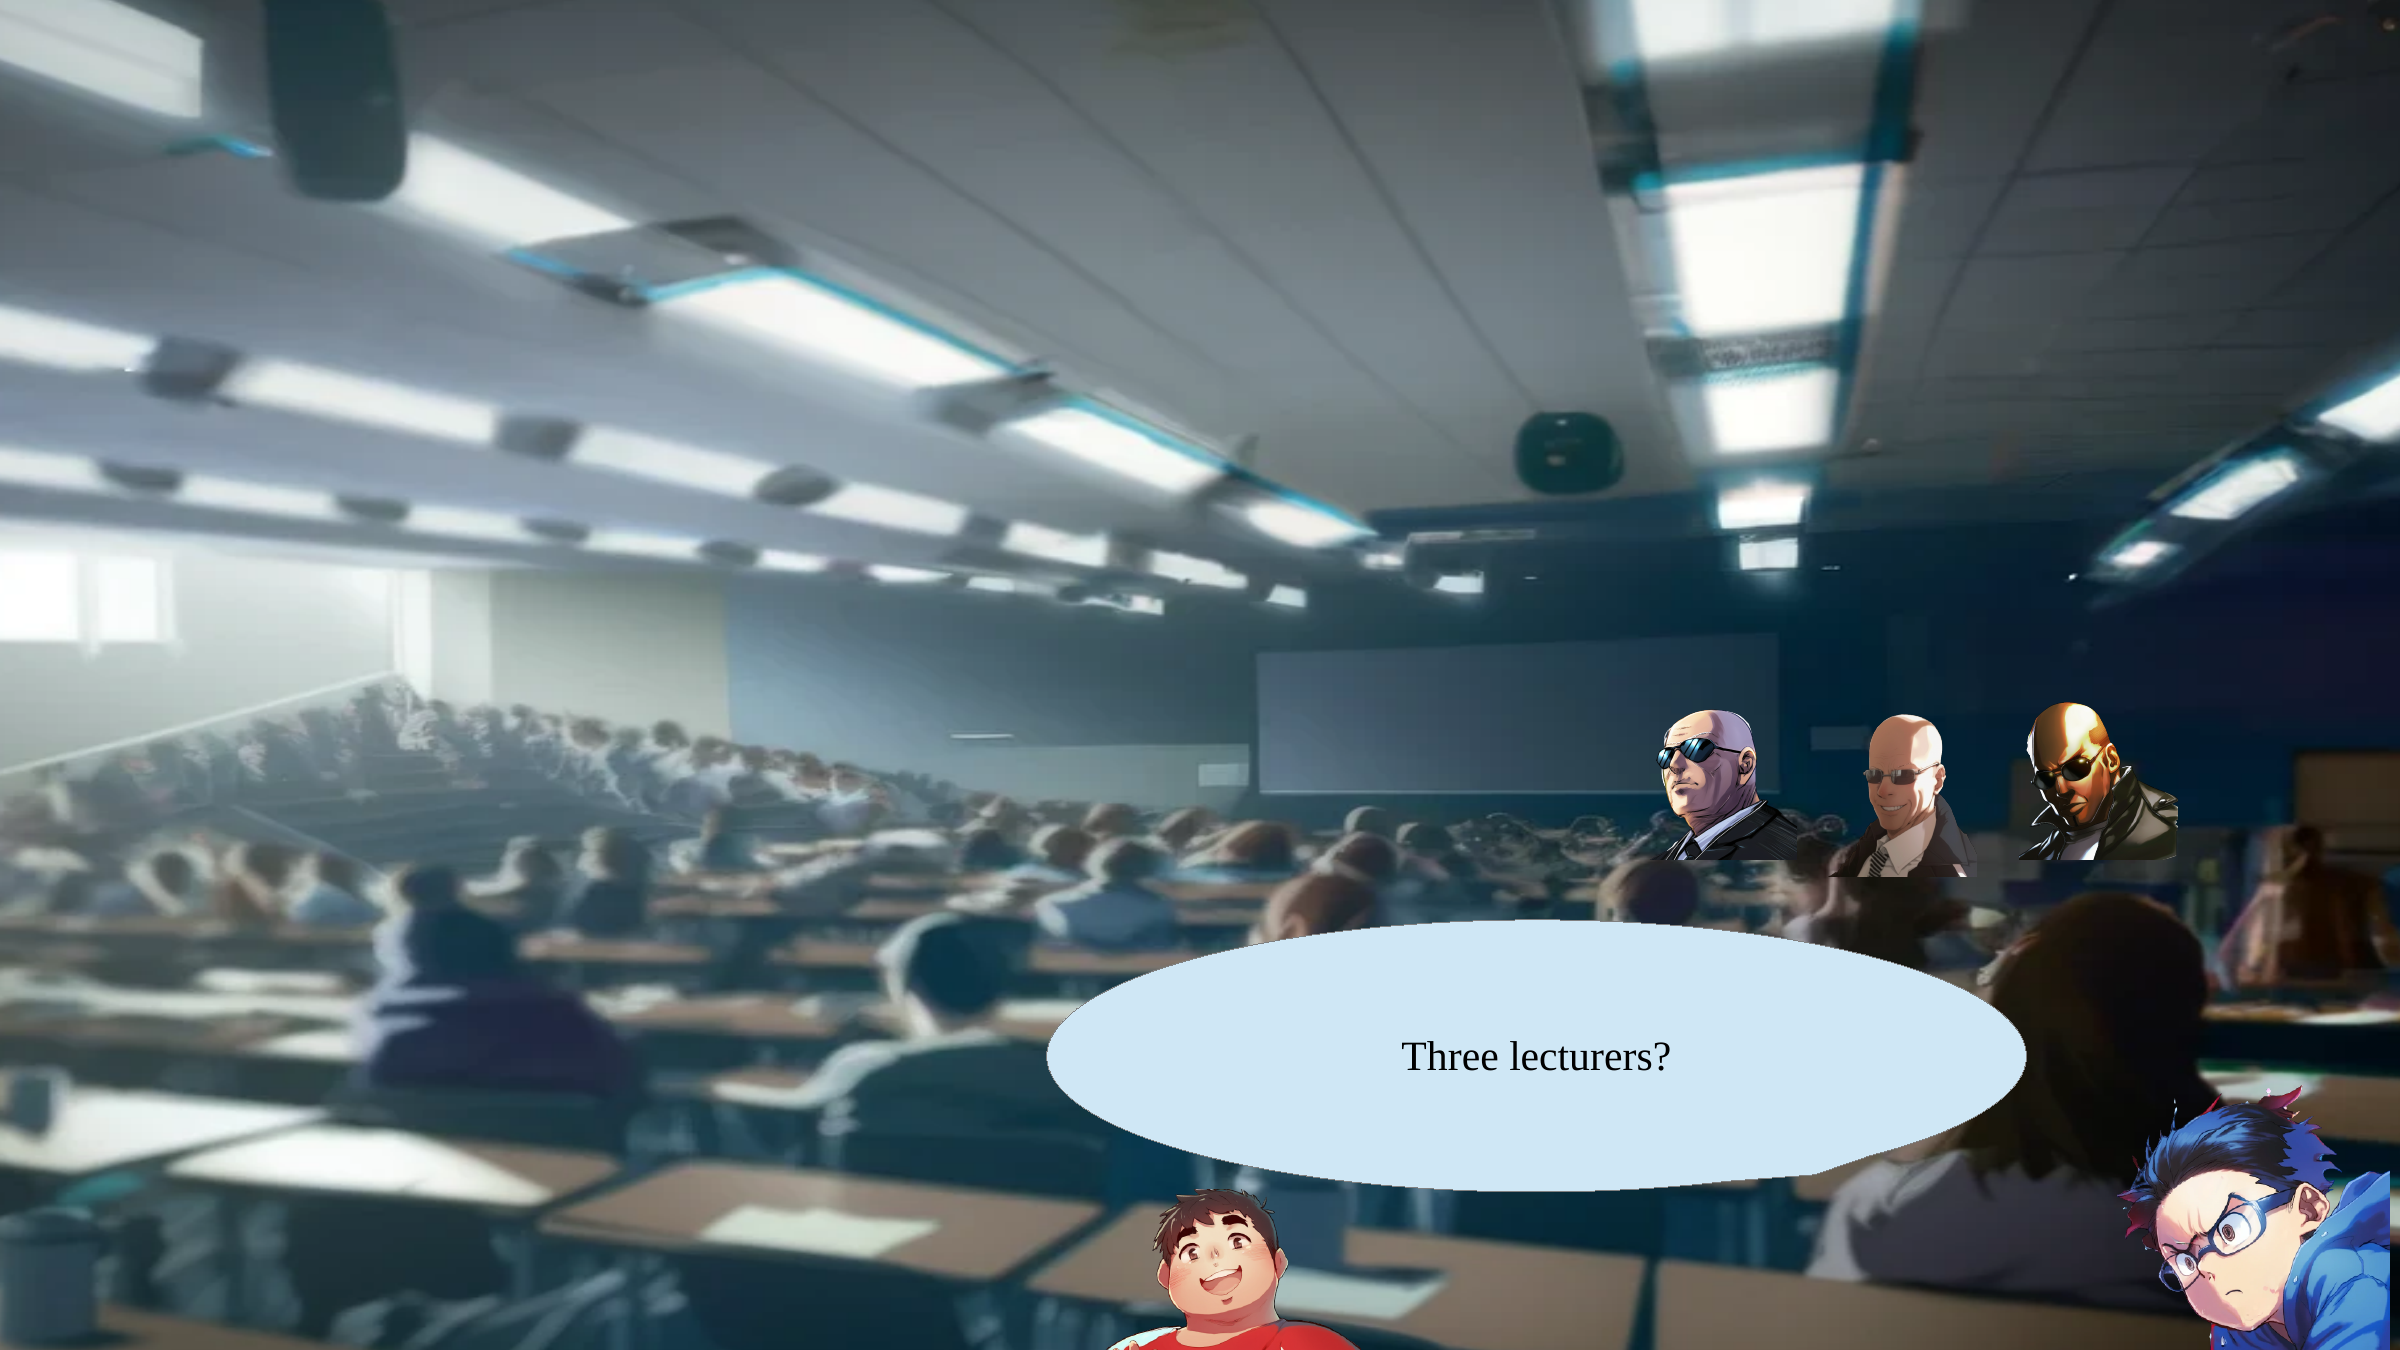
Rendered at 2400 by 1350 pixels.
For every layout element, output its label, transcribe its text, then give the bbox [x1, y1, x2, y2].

text_box Three lecturers? [1046, 919, 2027, 1192]
picture [0, 0, 2400, 1350]
